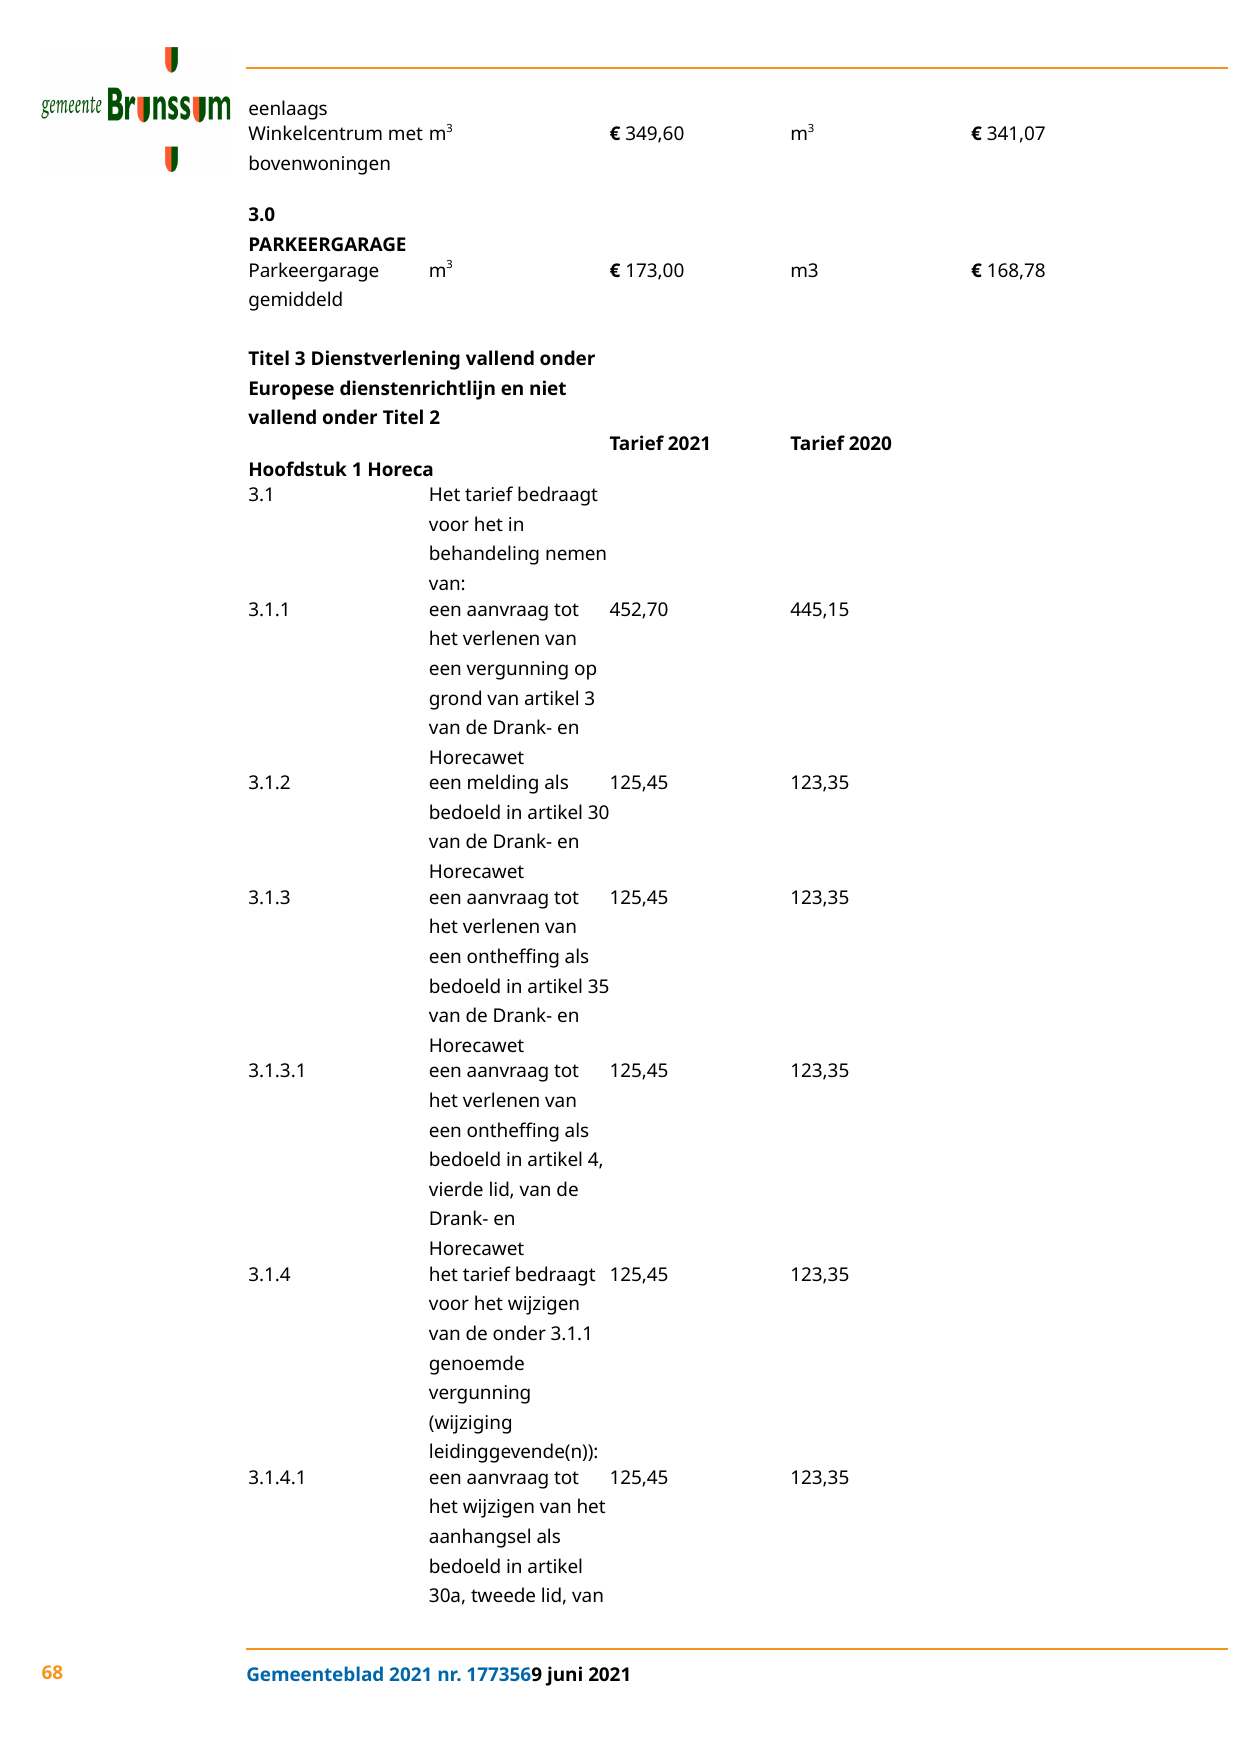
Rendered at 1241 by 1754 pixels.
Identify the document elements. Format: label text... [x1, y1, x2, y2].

table_cell m3 [790, 257, 971, 312]
table_cell Hoofdstuk 1 Horeca [248, 456, 609, 481]
table_cell 3.1.4 [248, 1261, 429, 1464]
table_cell een aanvraag tot het verlenen van een ontheffing als bedoeld in artikel 4, vierde lid, van de Drank- en Horecawet [429, 1058, 609, 1261]
table_cell het tarief bedraagt voor het wijzigen van de onder 3.1.1 genoemde vergunning (wijziging leidinggevende(n)): [429, 1261, 609, 1464]
table_cell 123,35 [790, 884, 1152, 1058]
table_cell [790, 481, 1152, 596]
table_cell € 173,00 [609, 257, 790, 312]
table_cell 123,35 [790, 1261, 1152, 1464]
table_cell 125,45 [609, 1464, 790, 1608]
table_cell [790, 176, 971, 202]
table_cell 123,35 [790, 1058, 1152, 1261]
table_cell [609, 202, 790, 257]
table_cell Tarief 2020 [790, 430, 1152, 456]
table_cell een aanvraag tot het wijzigen van het aanhangsel als bedoeld in artikel 30a, tweede lid, van [429, 1464, 609, 1608]
table_cell [790, 456, 1152, 481]
table_cell 452,70 [609, 596, 790, 769]
table_cell [971, 95, 1152, 121]
table_cell [609, 176, 790, 202]
table_header [609, 345, 790, 430]
table_cell 3.0 PARKEERGARAGE [248, 202, 429, 257]
table_cell [248, 176, 429, 202]
table_cell 125,45 [609, 770, 790, 884]
table_cell [429, 202, 609, 257]
table_cell € 168,78 [971, 257, 1152, 312]
table_header Titel 3 Dienstverlening vallend onder Europese dienstenrichtlijn en niet vallend onder Titel 2 [248, 345, 609, 430]
table_cell [429, 95, 609, 121]
table_cell 3.1.2 [248, 770, 429, 884]
table_header [790, 345, 1152, 430]
table_cell [971, 202, 1152, 257]
table_cell 125,45 [609, 1261, 790, 1464]
table_cell 445,15 [790, 596, 1152, 769]
table_cell [971, 176, 1152, 202]
table_cell Winkelcentrum met bovenwoningen [248, 121, 429, 176]
table_cell 3.1.4.1 [248, 1464, 429, 1608]
table_cell Het tarief bedraagt voor het in behandeling nemen van: [429, 481, 609, 596]
table_cell [790, 95, 971, 121]
table_cell Parkeergarage gemiddeld [248, 257, 429, 312]
table_cell [429, 430, 609, 456]
table_cell 125,45 [609, 884, 790, 1058]
table_cell [609, 481, 790, 596]
table_cell m3 [429, 121, 609, 176]
table_cell Tarief 2021 [609, 430, 790, 456]
table_cell 123,35 [790, 770, 1152, 884]
picture [41, 47, 231, 172]
table_cell € 341,07 [971, 121, 1152, 176]
table_cell 3.1.1 [248, 596, 429, 769]
table_cell [429, 176, 609, 202]
table_cell eenlaags [248, 95, 429, 121]
table_cell m3 [429, 257, 609, 312]
table_cell € 349,60 [609, 121, 790, 176]
table_cell m3 [790, 121, 971, 176]
table_cell 125,45 [609, 1058, 790, 1261]
table_cell 3.1.3 [248, 884, 429, 1058]
table_cell een aanvraag tot het verlenen van een ontheffing als bedoeld in artikel 35 van de Drank- en Horecawet [429, 884, 609, 1058]
table_cell een aanvraag tot het verlenen van een vergunning op grond van artikel 3 van de Drank- en Horecawet [429, 596, 609, 769]
table_cell [609, 95, 790, 121]
table_cell 3.1.3.1 [248, 1058, 429, 1261]
table_cell [790, 202, 971, 257]
table_cell [609, 456, 790, 481]
table_cell [248, 430, 429, 456]
table_cell een melding als bedoeld in artikel 30 van de Drank- en Horecawet [429, 770, 609, 884]
table_cell 3.1 [248, 481, 429, 596]
table_cell 123,35 [790, 1464, 1152, 1608]
